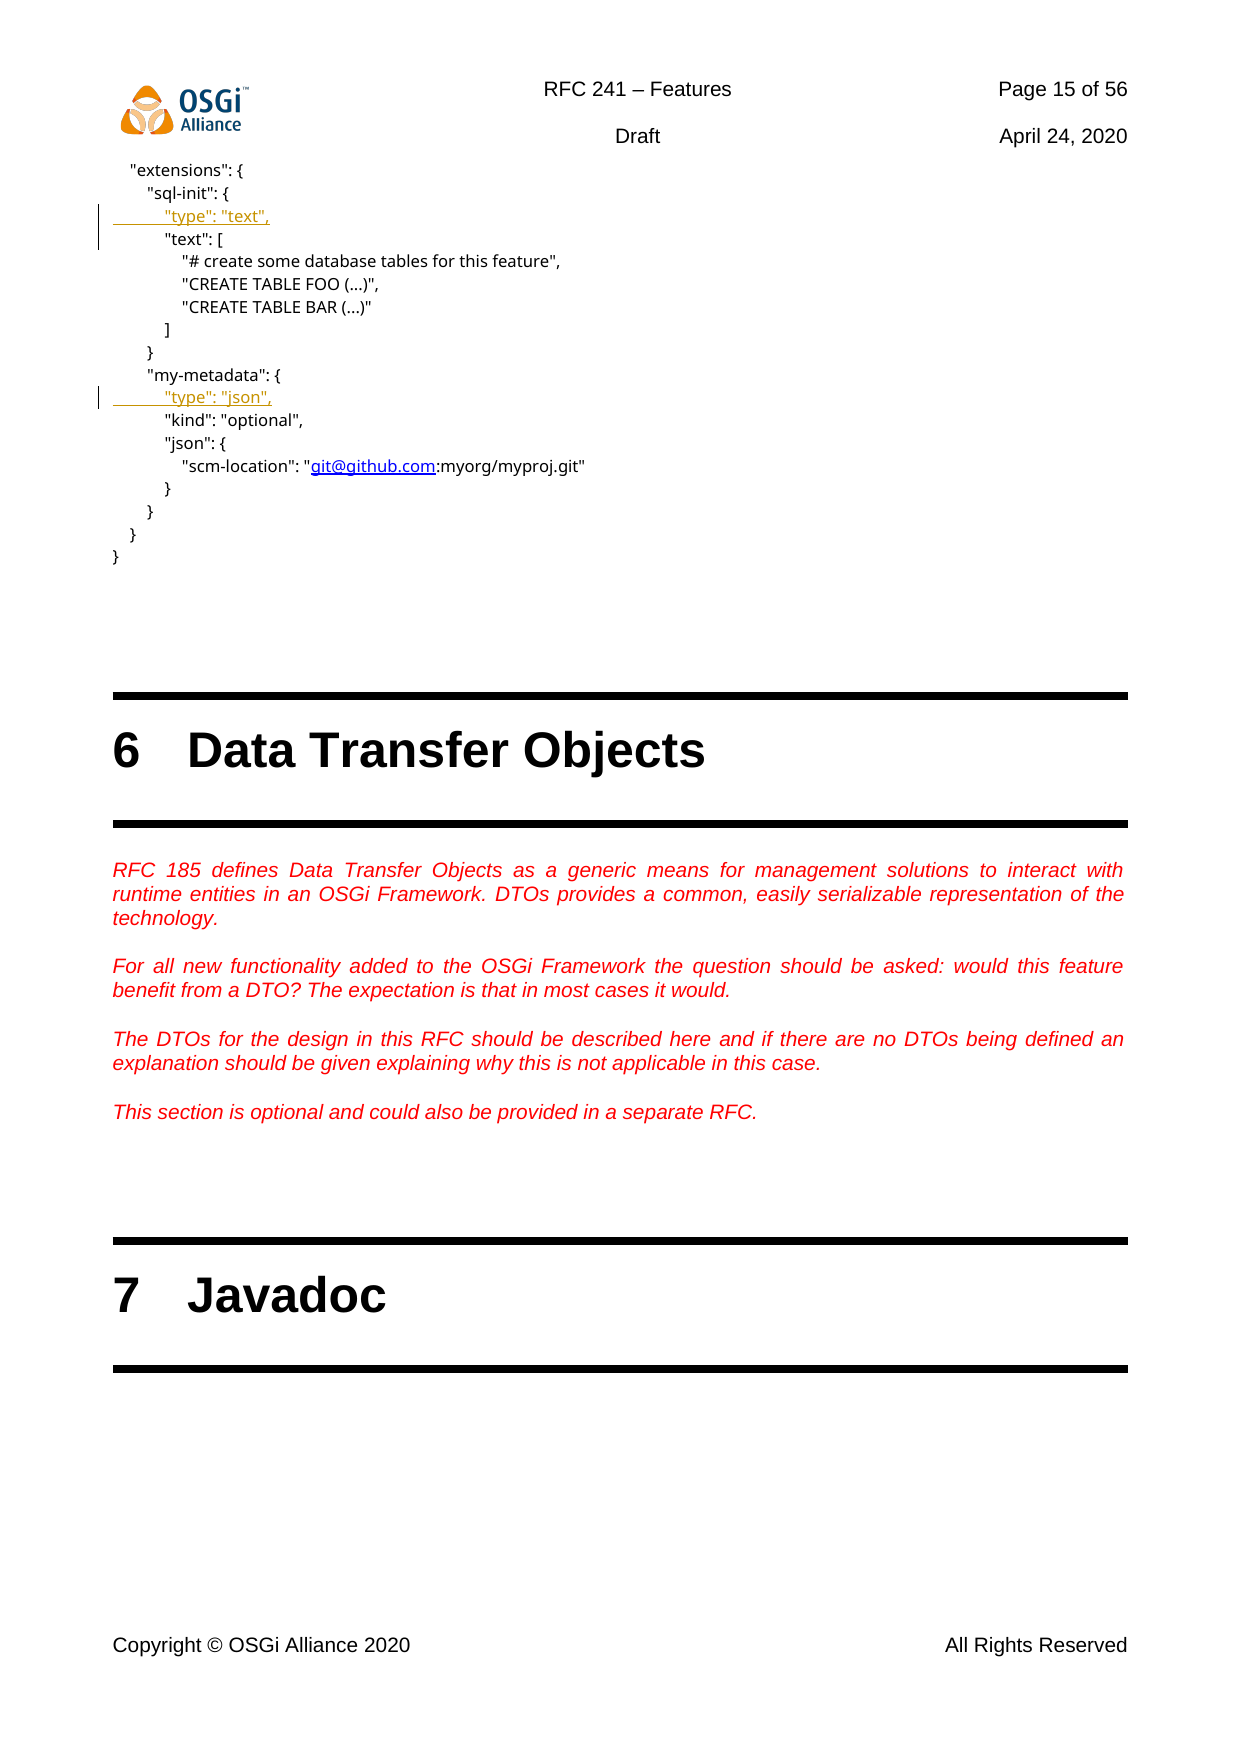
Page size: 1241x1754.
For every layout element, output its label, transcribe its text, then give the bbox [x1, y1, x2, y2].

text "type": "json", [112, 386, 1128, 409]
text "CREATE TABLE BAR (...)" [112, 295, 1128, 318]
text ] [112, 318, 1128, 341]
text "sql-init": { [112, 182, 1128, 204]
subtitle Javadoc [112, 1238, 1128, 1373]
text "# create some database tables for this feature", [112, 250, 1128, 272]
text "scm-location": "git@github.com:myorg/myproj.git" [112, 454, 1128, 477]
picture [113, 78, 257, 142]
text "CREATE TABLE FOO (...)", [112, 272, 1128, 295]
text "extensions": { [112, 159, 1128, 182]
text "type": "text", "text": [ [112, 204, 1128, 250]
text This section is optional and could also be provided in a separate RFC. [112, 1100, 1128, 1124]
text RFC 185 defines Data Transfer Objects as a generic means for management solutions to interact with runtime entities in an OSGi Framework. DTOs provides a common, easily serializable representation of the technology. [112, 857, 1128, 929]
text For all new functionality added to the OSGi Framework the question should be asked: would this feature benefit from a DTO? The expectation is that in most cases it would. [112, 954, 1128, 1002]
text } [112, 545, 1128, 568]
text } [112, 477, 1128, 499]
text The DTOs for the design in this RFC should be described here and if there are no DTOs being defined an explanation should be given explaining why this is not applicable in this case. [112, 1027, 1128, 1075]
text } [112, 341, 1128, 363]
text } [112, 499, 1128, 522]
text "json": { [112, 431, 1128, 454]
text } [112, 522, 1128, 545]
text "kind": "optional", [112, 409, 1128, 431]
text "my-metadata": { [112, 363, 1128, 386]
subtitle Data Transfer Objects [112, 693, 1128, 828]
